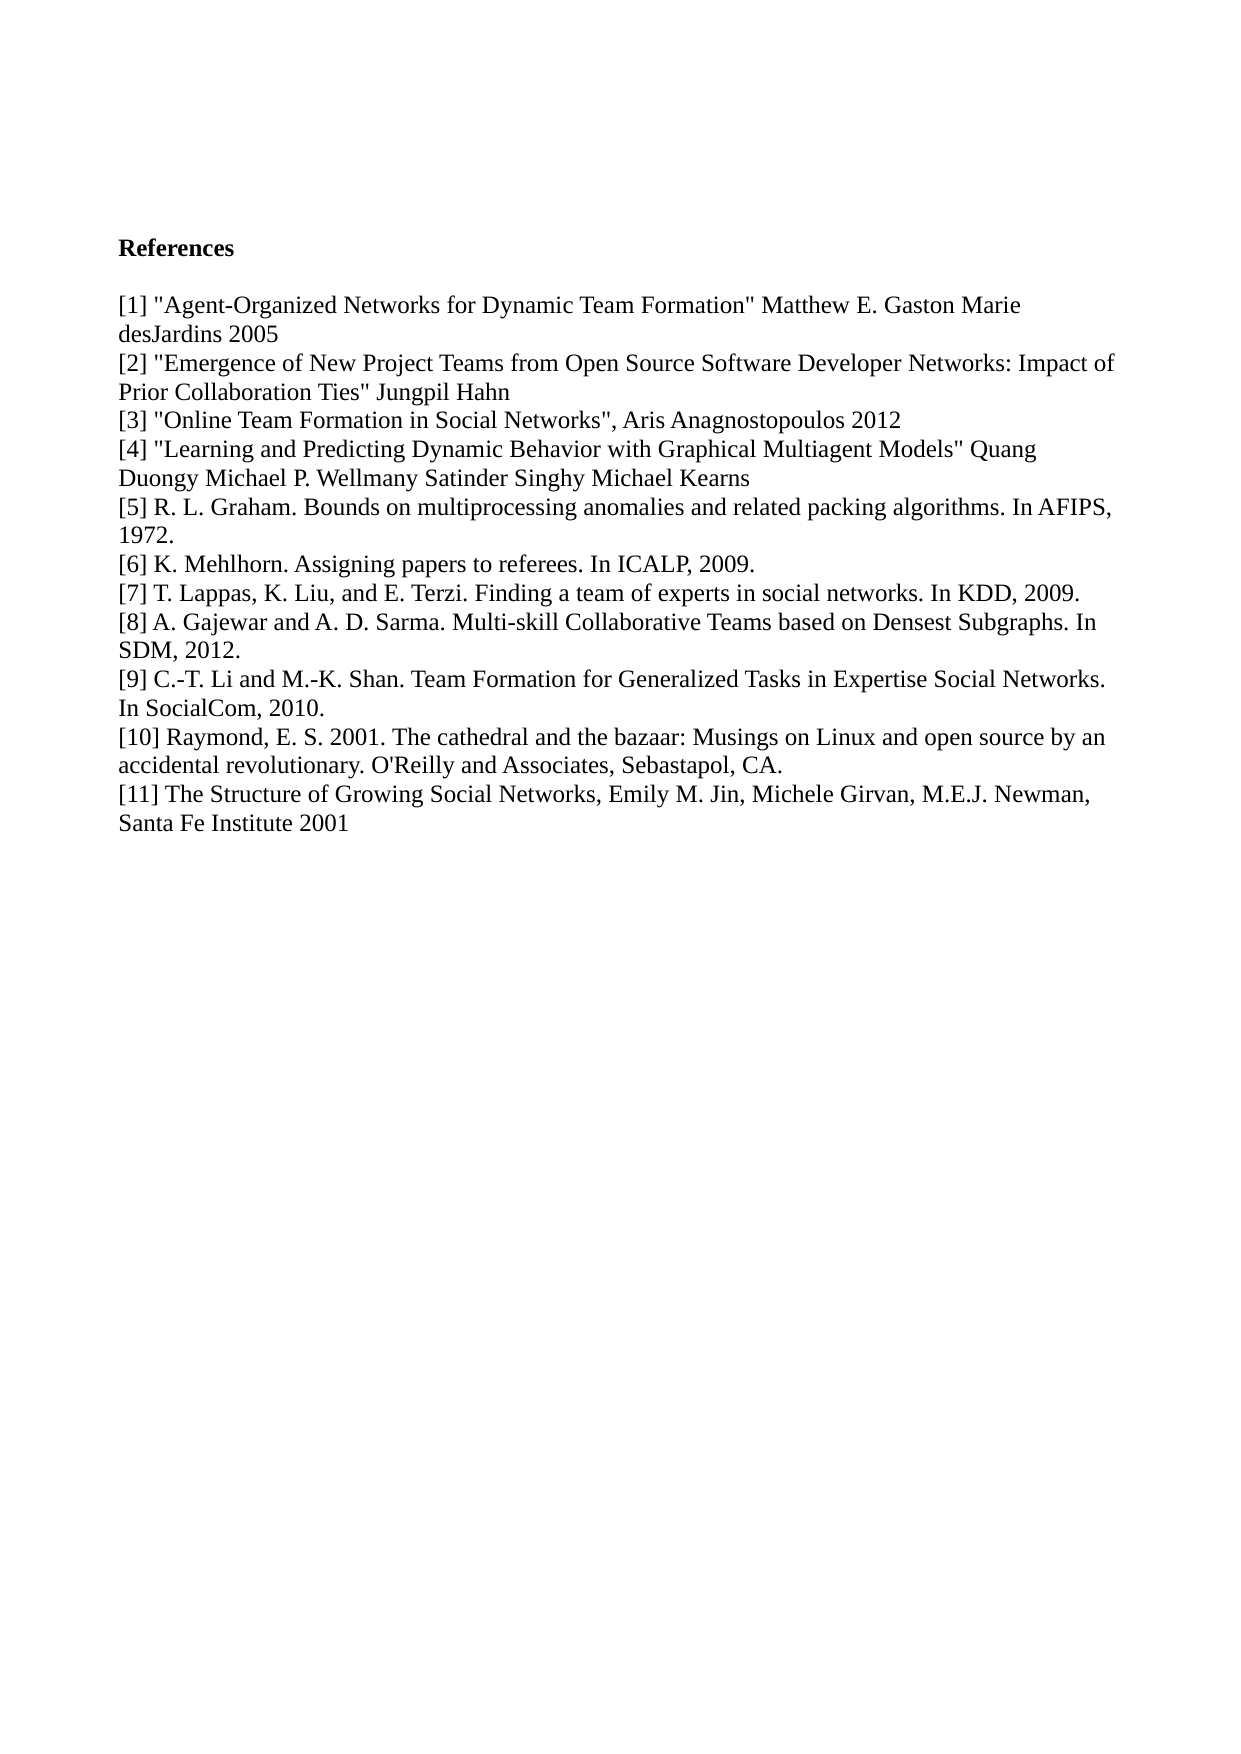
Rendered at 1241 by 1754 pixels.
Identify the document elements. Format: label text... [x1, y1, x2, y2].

text [9] C.-T. Li and M.-K. Shan. Team Formation for Generalized Tasks in Expertise Social Networks. In SocialCom, 2010. [118, 664, 1122, 722]
text [7] T. Lappas, K. Liu, and E. Terzi. Finding a team of experts in social networks. In KDD, 2009. [118, 578, 1122, 607]
text [5] R. L. Graham. Bounds on multiprocessing anomalies and related packing algorithms. In AFIPS, 1972. [118, 492, 1122, 549]
text [8] A. Gajewar and A. D. Sarma. Multi-skill Collaborative Teams based on Densest Subgraphs. In SDM, 2012. [118, 607, 1122, 664]
text [6] K. Mehlhorn. Assigning papers to referees. In ICALP, 2009. [118, 549, 1122, 578]
text [11] The Structure of Growing Social Networks, Emily M. Jin, Michele Girvan, M.E.J. Newman, Santa Fe Institute 2001 [118, 779, 1122, 837]
text [1] "Agent-Organized Networks for Dynamic Team Formation" Matthew E. Gaston Marie desJardins 2005 [2] "Emergence of New Project Teams from Open Source Software Developer Networks: Impact of Prior Collaboration Ties" Jungpil Hahn [3] "Online Team Formation in Social Networks", Aris Anagnostopoulos 2012 [4] "Learning and Predicting Dynamic Behavior with Graphical Multiagent Models" Quang Duongy Michael P. Wellmany Satinder Singhy Michael Kearns [118, 291, 1122, 492]
text [10] Raymond, E. S. 2001. The cathedral and the bazaar: Musings on Linux and open source by an accidental revolutionary. O'Reilly and Associates, Sebastapol, CA. [118, 722, 1122, 779]
text References [118, 233, 1122, 262]
